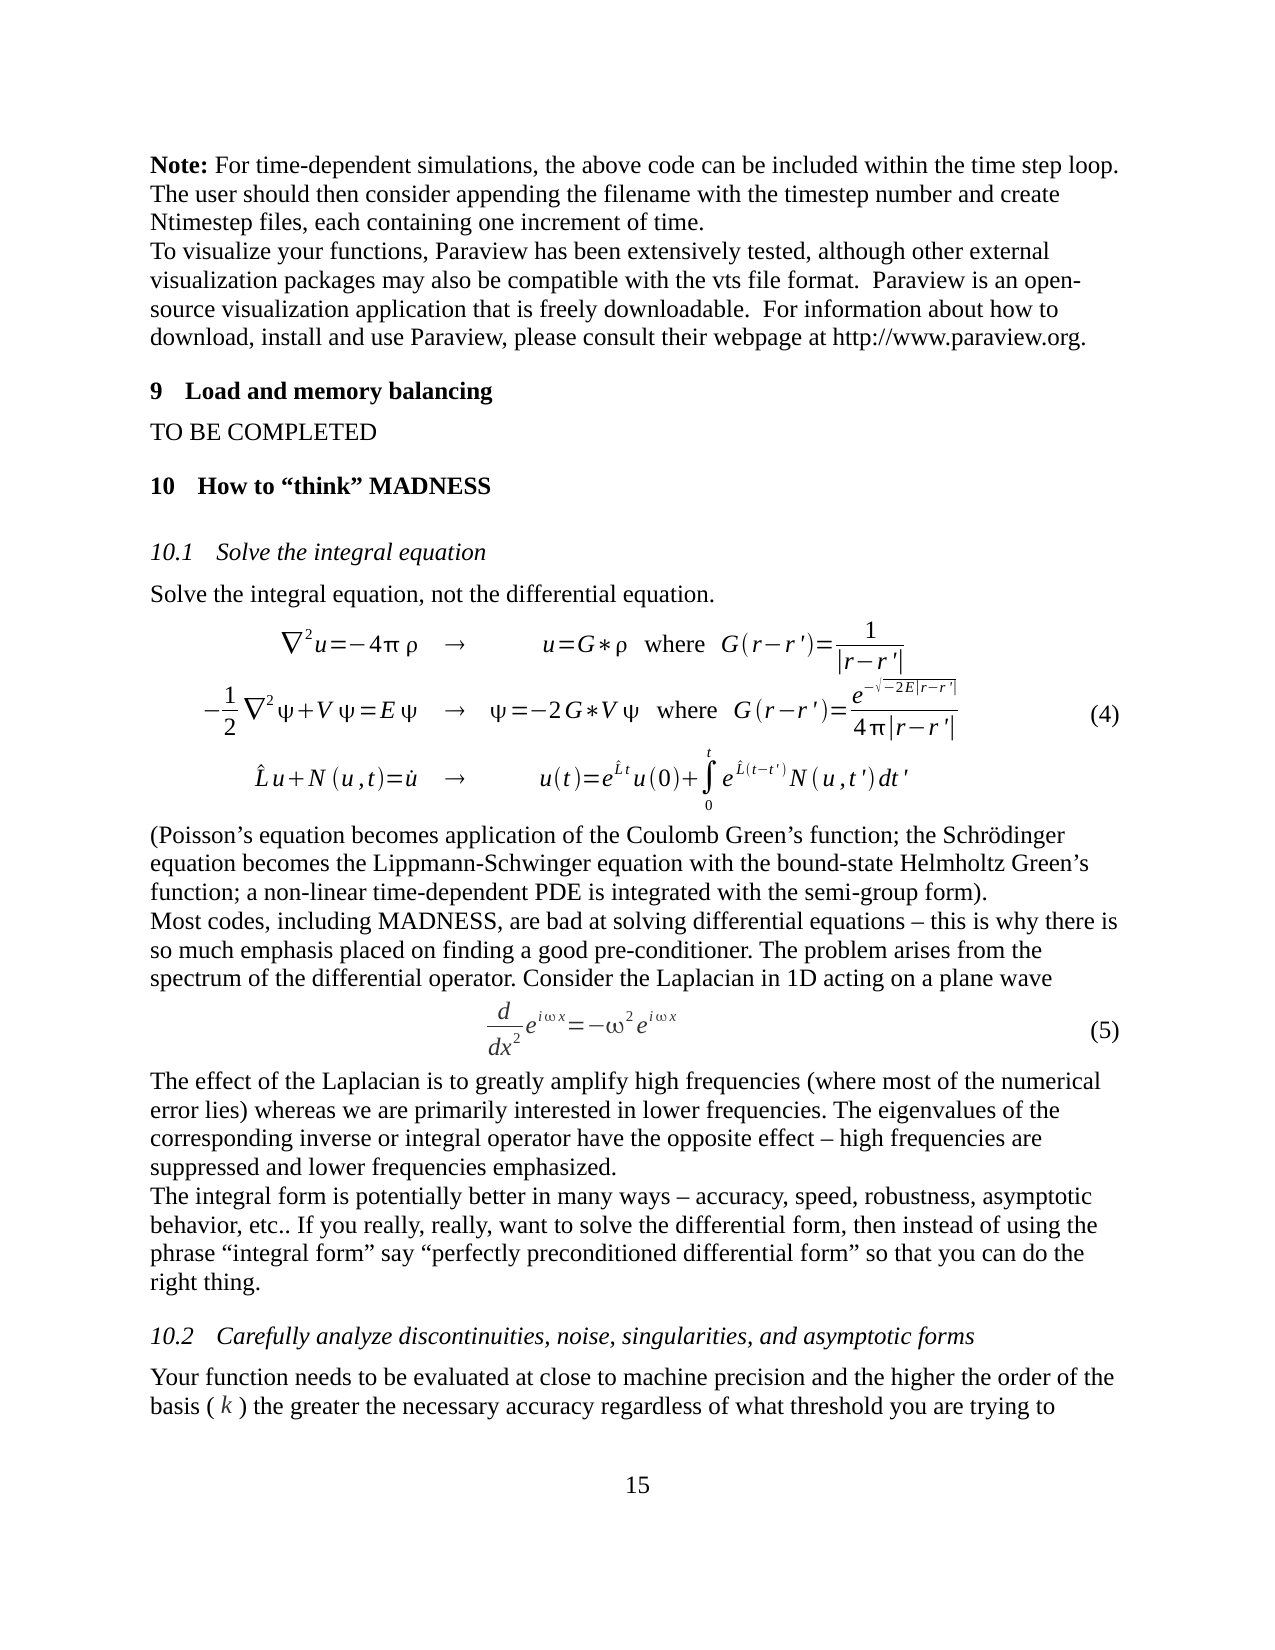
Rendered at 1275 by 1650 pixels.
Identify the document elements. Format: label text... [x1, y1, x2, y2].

text Solve the integral equation, not the differential equation. [150, 579, 1125, 607]
table_header [150, 992, 1017, 1066]
subtitle Load and memory balancing [150, 376, 1125, 405]
subtitle Solve the integral equation [150, 537, 1125, 566]
table_header (5) [1017, 992, 1125, 1066]
table_header [150, 608, 1017, 820]
table_header (4) [1017, 608, 1125, 820]
text The integral form is potentially better in many ways – accuracy, speed, robustness, asymptotic behavior, etc.. If you really, really, want to solve the differential form, then instead of using the phrase “integral form” say “perfectly preconditioned differential form” so that you can do the right thing. [150, 1181, 1125, 1296]
text Most codes, including MADNESS, are bad at solving differential equations – this is why there is so much emphasis placed on finding a good pre-conditioner. The problem arises from the spectrum of the differential operator. Consider the Laplacian in 1D acting on a plane wave [150, 906, 1125, 992]
text Note: For time-dependent simulations, the above code can be included within the time step loop. The user should then consider appending the filename with the timestep number and create Ntimestep files, each containing one increment of time. [150, 150, 1125, 236]
subtitle Carefully analyze discontinuities, noise, singularities, and asymptotic forms [150, 1321, 1125, 1350]
text To visualize your functions, Paraview has been extensively tested, although other external visualization packages may also be compatible with the vts file format. Paraview is an open-source visualization application that is freely downloadable. For information about how to download, install and use Paraview, please consult their webpage at http://www.paraview.org. [150, 236, 1125, 351]
text The effect of the Laplacian is to greatly amplify high frequencies (where most of the numerical error lies) whereas we are primarily interested in lower frequencies. The eigenvalues of the corresponding inverse or integral operator have the opposite effect – high frequencies are suppressed and lower frequencies emphasized. [150, 1066, 1125, 1181]
subtitle How to “think” MADNESS [150, 471, 1125, 500]
text TO BE COMPLETED [150, 417, 1125, 446]
text Your function needs to be evaluated at close to machine precision and the higher the order of the basis () the greater the necessary accuracy regardless of what threshold you are trying to [150, 1362, 1125, 1420]
text (Poisson’s equation becomes application of the Coulomb Green’s function; the Schrödinger equation becomes the Lippmann-Schwinger equation with the bound-state Helmholtz Green’s function; a non-linear time-dependent PDE is integrated with the semi-group form). [150, 820, 1125, 906]
